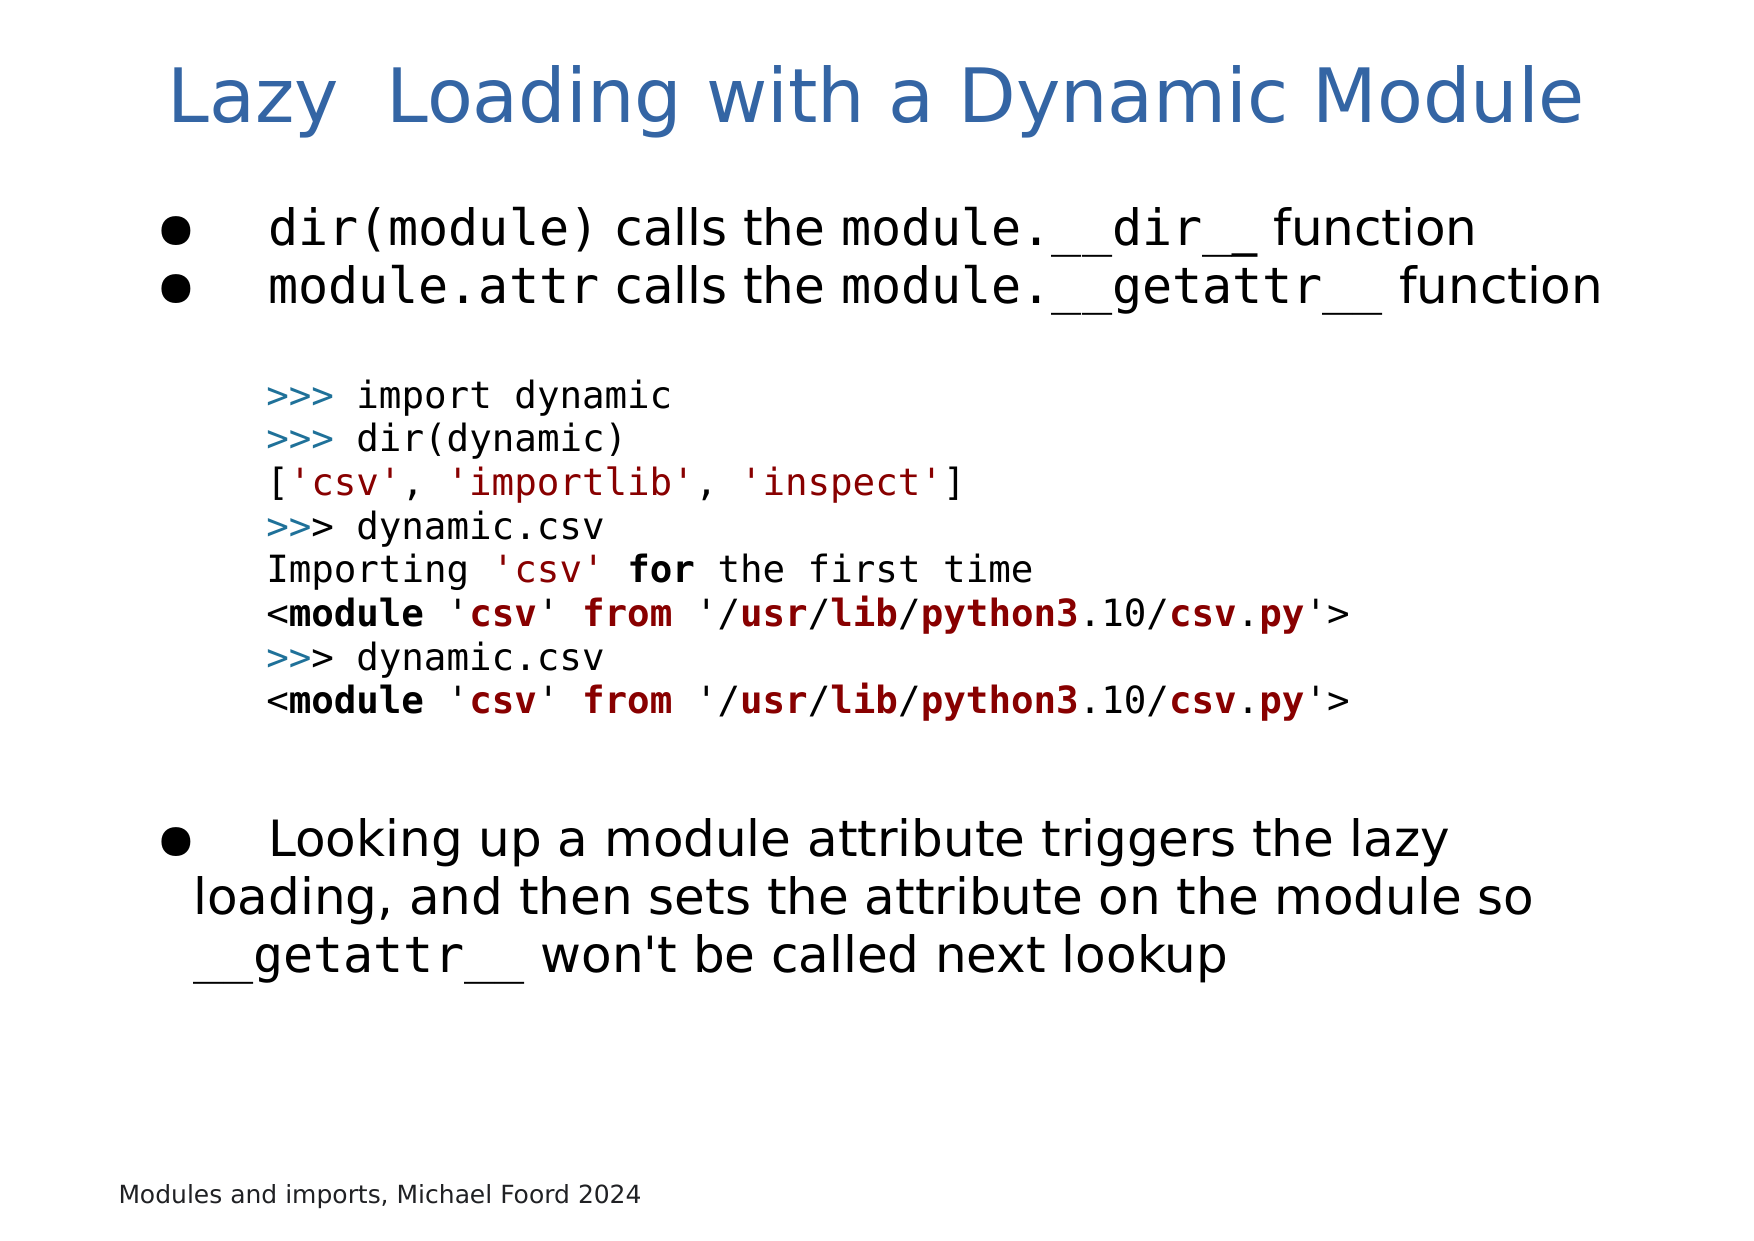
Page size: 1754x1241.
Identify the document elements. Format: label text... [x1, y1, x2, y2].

text >>> dir(dynamic) [266, 417, 1636, 461]
text >>> dynamic.csv [266, 504, 1636, 548]
list Looking up a module attribute triggers the lazy loading, and then sets the attribute on the module so __getattr__ won't be called next lookup [156, 810, 1636, 984]
text >>> dynamic.csv [266, 635, 1636, 679]
subtitle Lazy Loading with a Dynamic Module [118, 53, 1636, 140]
list module.attr calls the module.__getattr__ function [156, 257, 1636, 315]
list dir(module) calls the module.__dir__ function [156, 199, 1636, 257]
text <module 'csv' from '/usr/lib/python3.10/csv.py'> [266, 679, 1636, 722]
text <module 'csv' from '/usr/lib/python3.10/csv.py'> [266, 592, 1636, 635]
text >>> import dynamic [266, 373, 1636, 417]
text Importing 'csv' for the first time [266, 548, 1636, 592]
text ['csv', 'importlib', 'inspect'] [266, 461, 1636, 504]
